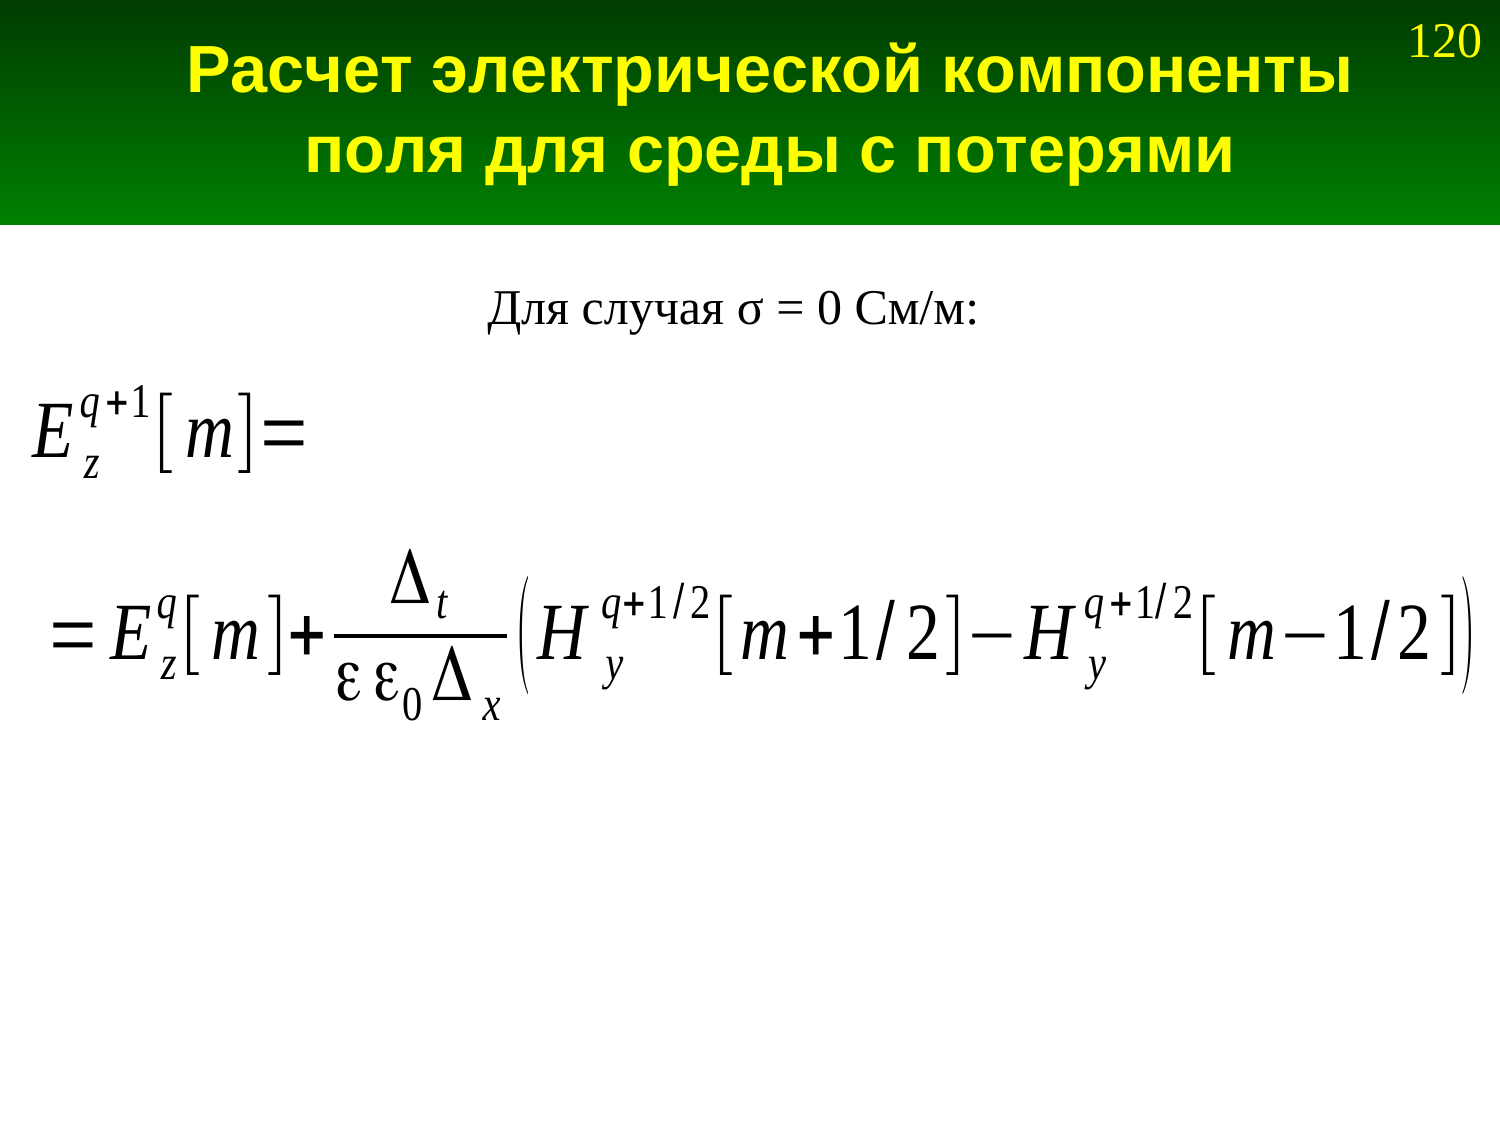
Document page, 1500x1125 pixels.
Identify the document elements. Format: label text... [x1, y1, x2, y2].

chart [29, 542, 1492, 733]
text_box Для случая σ = 0 См/м: [472, 267, 995, 343]
title Расчет электрической компоненты поля для среды с потерями [100, 7, 1441, 204]
chart [11, 371, 329, 487]
